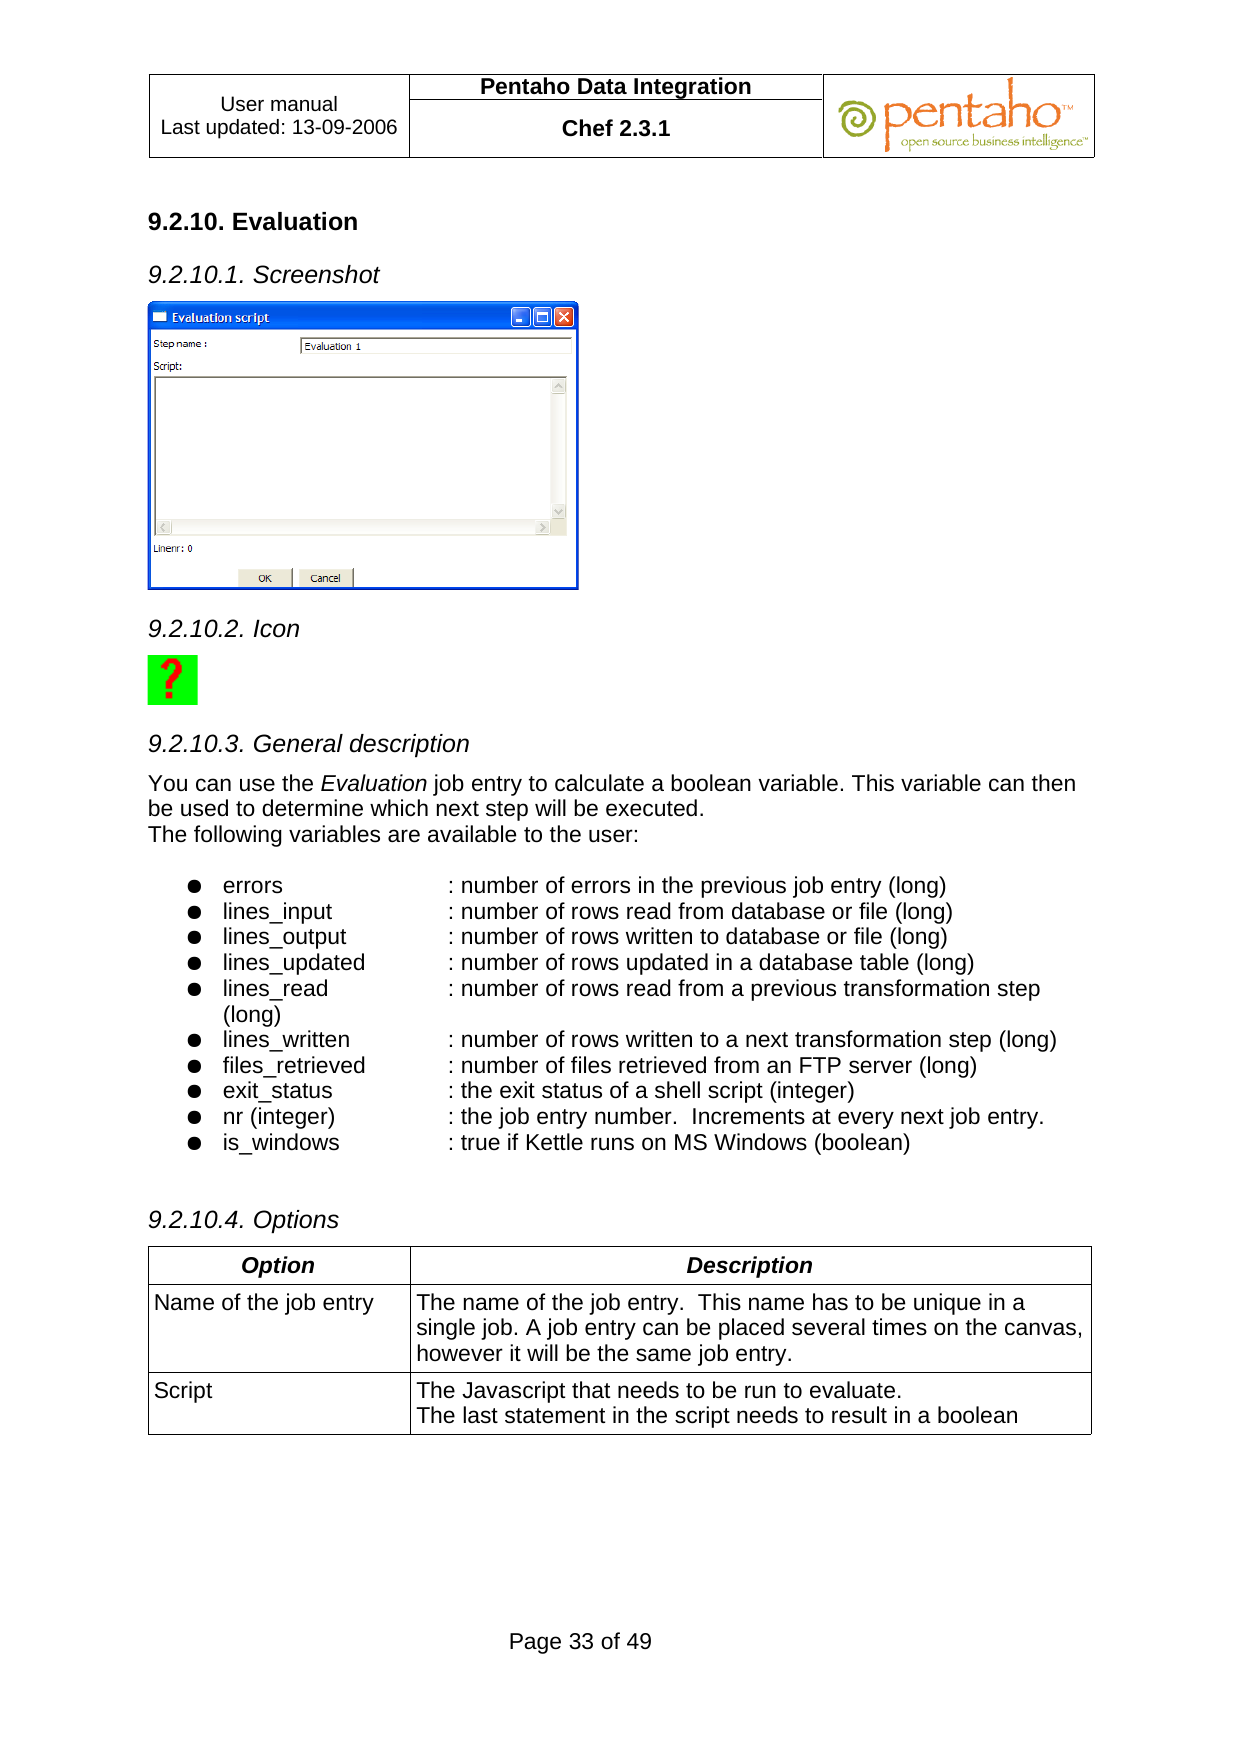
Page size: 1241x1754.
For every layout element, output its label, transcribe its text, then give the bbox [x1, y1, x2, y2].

table_cell The Javascript that needs to be run to evaluate. The last statement in the script needs to result in a boolean [411, 1373, 1091, 1434]
list lines_read : number of rows read from a previous transformation step (long) [185, 976, 1092, 1027]
subtitle Evaluation [148, 208, 1092, 236]
picture [147, 655, 198, 705]
table_header Description [411, 1247, 1091, 1284]
list lines_output : number of rows written to database or file (long) [185, 924, 1092, 950]
list errors : number of errors in the previous job entry (long) [185, 873, 1092, 898]
list is_windows : true if Kettle runs on MS Windows (boolean) [185, 1130, 1092, 1181]
subtitle Screenshot [148, 261, 1092, 289]
list lines_updated : number of rows updated in a database table (long) [185, 950, 1092, 976]
text You can use the Evaluation job entry to calculate a boolean variable. This variable can then be used to determine which next step will be executed. [148, 771, 1092, 822]
table_header Option [149, 1247, 410, 1284]
list nr (integer) : the job entry number. Increments at every next job entry. [185, 1104, 1092, 1130]
subtitle Options [148, 1206, 1092, 1234]
picture [147, 301, 579, 590]
text The following variables are available to the user: [148, 822, 1092, 847]
list lines_input : number of rows read from database or file (long) [185, 898, 1092, 924]
table_cell Script [149, 1373, 410, 1434]
list lines_written : number of rows written to a next transformation step (long) [185, 1027, 1092, 1052]
list files_retrieved : number of files retrieved from an FTP server (long) [185, 1052, 1092, 1078]
table_cell Name of the job entry [149, 1285, 410, 1372]
list exit_status : the exit status of a shell script (integer) [185, 1078, 1092, 1104]
table_cell The name of the job entry. This name has to be unique in a single job. A job entry can be placed several times on the canvas, however it will be the same job entry. [411, 1285, 1091, 1372]
subtitle Icon [148, 614, 1092, 642]
subtitle General description [148, 730, 1092, 758]
